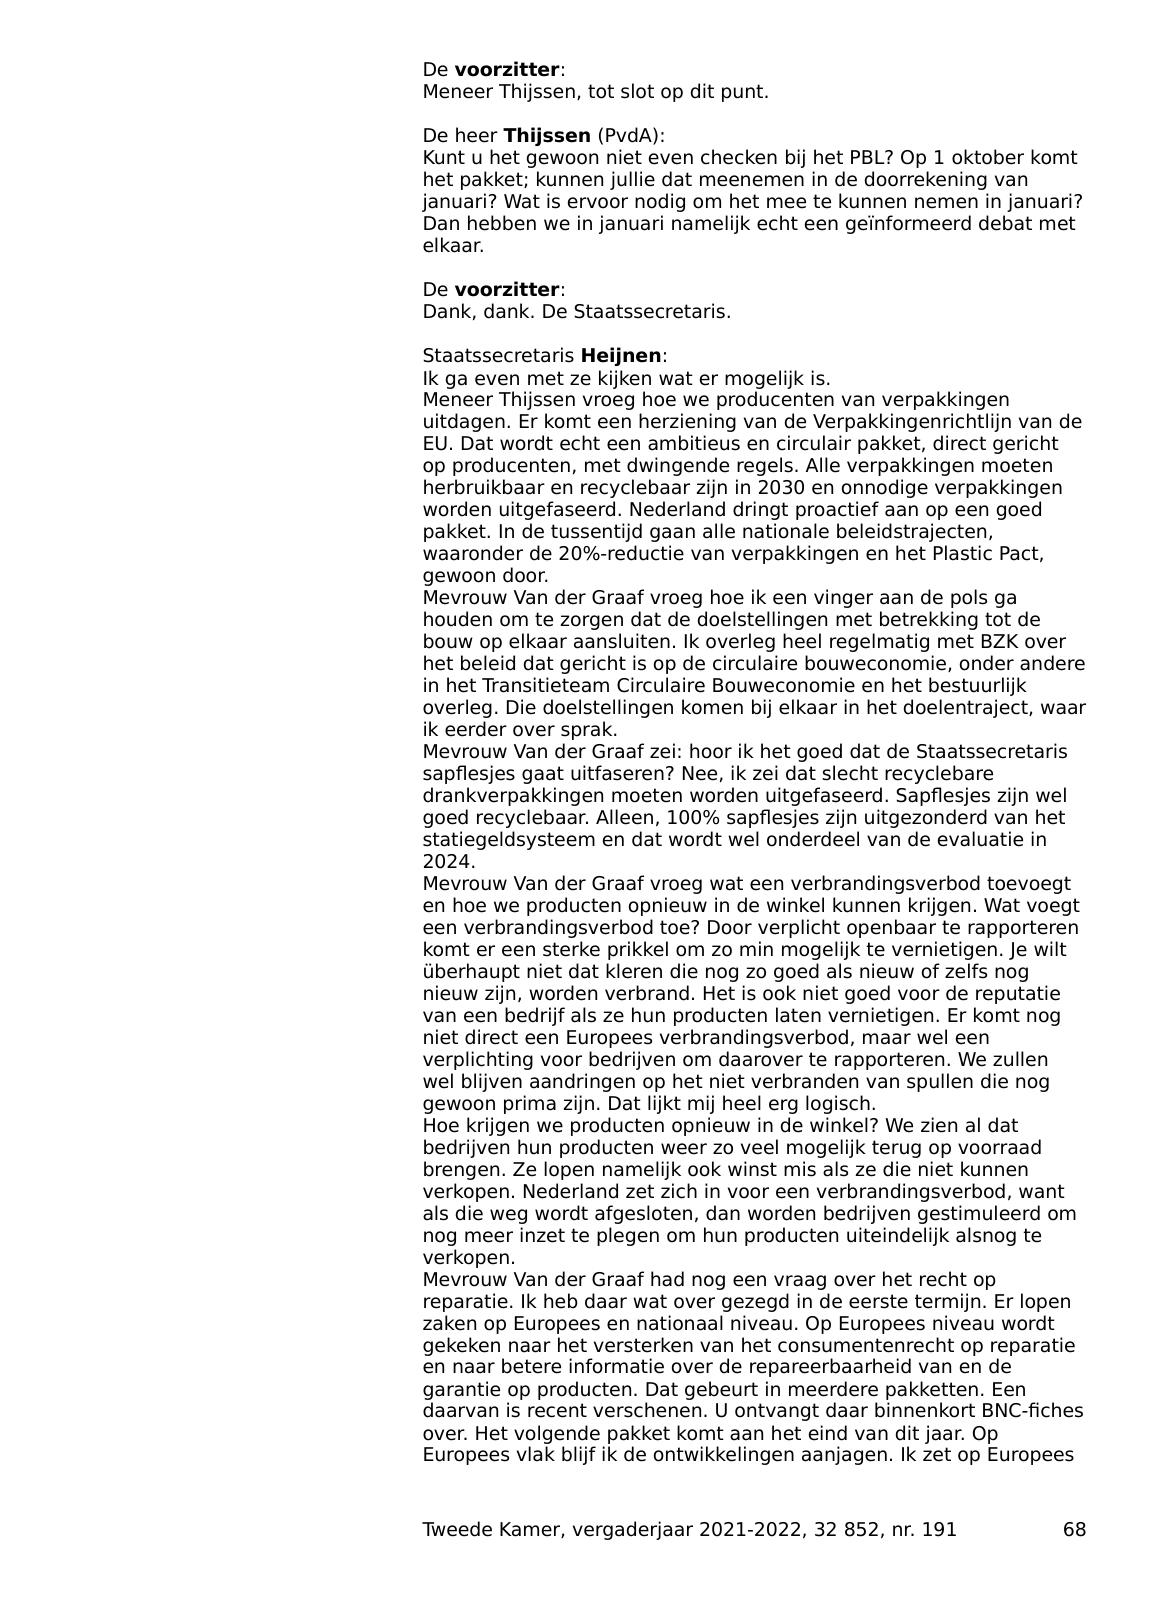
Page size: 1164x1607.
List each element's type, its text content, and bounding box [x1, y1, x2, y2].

text Mevrouw Van der Graaf had nog een vraag over het recht op reparatie. Ik heb daar wat over gezegd in de eerste termijn. Er lopen zaken op Europees en nationaal niveau. Op Europees niveau wordt gekeken naar het versterken van het consumentenrecht op reparatie en naar betere informatie over de repareerbaarheid van en de garantie op producten. Dat gebeurt in meerdere pakketten. Een daarvan is recent verschenen. U ontvangt daar binnenkort BNC-fiches over. Het volgende pakket komt aan het eind van dit jaar. Op Europees vlak blijf ik de ontwikkelingen aanjagen. Ik zet op Europees [422, 1268, 1087, 1466]
text Meneer Thijssen vroeg hoe we producenten van verpakkingen uitdagen. Er komt een herziening van de Verpakkingenrichtlijn van de EU. Dat wordt echt een ambitieus en circulair pakket, direct gericht op producenten, met dwingende regels. Alle verpakkingen moeten herbruikbaar en recyclebaar zijn in 2030 en onnodige verpakkingen worden uitgefaseerd. Nederland dringt proactief aan op een goed pakket. In de tussentijd gaan alle nationale beleidstrajecten, waaronder de 20%-reductie van verpakkingen en het Plastic Pact, gewoon door. [422, 389, 1087, 587]
text Dank, dank. De Staatssecretaris. [422, 301, 1087, 323]
text Hoe krijgen we producten opnieuw in de winkel? We zien al dat bedrijven hun producten weer zo veel mogelijk terug op voorraad brengen. Ze lopen namelijk ook winst mis als ze die niet kunnen verkopen. Nederland zet zich in voor een verbrandingsverbod, want als die weg wordt afgesloten, dan worden bedrijven gestimuleerd om nog meer inzet te plegen om hun producten uiteindelijk alsnog te verkopen. [422, 1115, 1087, 1268]
text Kunt u het gewoon niet even checken bij het PBL? Op 1 oktober komt het pakket; kunnen jullie dat meenemen in de doorrekening van januari? Wat is ervoor nodig om het mee te kunnen nemen in januari? Dan hebben we in januari namelijk echt een geïnformeerd debat met elkaar. [422, 147, 1087, 257]
text De voorzitter: [422, 279, 1087, 301]
text Ik ga even met ze kijken wat er mogelijk is. [422, 367, 1087, 389]
text De heer Thijssen (PvdA): [422, 125, 1087, 147]
text Mevrouw Van der Graaf vroeg wat een verbrandingsverbod toevoegt en hoe we producten opnieuw in de winkel kunnen krijgen. Wat voegt een verbrandingsverbod toe? Door verplicht openbaar te rapporteren komt er een sterke prikkel om zo min mogelijk te vernietigen. Je wilt überhaupt niet dat kleren die nog zo goed als nieuw of zelfs nog nieuw zijn, worden verbrand. Het is ook niet goed voor de reputatie van een bedrijf als ze hun producten laten vernietigen. Er komt nog niet direct een Europees verbrandingsverbod, maar wel een verplichting voor bedrijven om daarover te rapporteren. We zullen wel blijven aandringen op het niet verbranden van spullen die nog gewoon prima zijn. Dat lijkt mij heel erg logisch. [422, 873, 1087, 1115]
text Mevrouw Van der Graaf zei: hoor ik het goed dat de Staatssecretaris sapflesjes gaat uitfaseren? Nee, ik zei dat slecht recyclebare drankverpakkingen moeten worden uitgefaseerd. Sapflesjes zijn wel goed recyclebaar. Alleen, 100% sapflesjes zijn uitgezonderd van het statiegeldsysteem en dat wordt wel onderdeel van de evaluatie in 2024. [422, 741, 1087, 873]
text De voorzitter: [422, 59, 1087, 81]
text Staatssecretaris Heijnen: [422, 345, 1087, 367]
text Meneer Thijssen, tot slot op dit punt. [422, 81, 1087, 103]
text Mevrouw Van der Graaf vroeg hoe ik een vinger aan de pols ga houden om te zorgen dat de doelstellingen met betrekking tot de bouw op elkaar aansluiten. Ik overleg heel regelmatig met BZK over het beleid dat gericht is op de circulaire bouweconomie, onder andere in het Transitieteam Circulaire Bouweconomie en het bestuurlijk overleg. Die doelstellingen komen bij elkaar in het doelentraject, waar ik eerder over sprak. [422, 587, 1087, 741]
